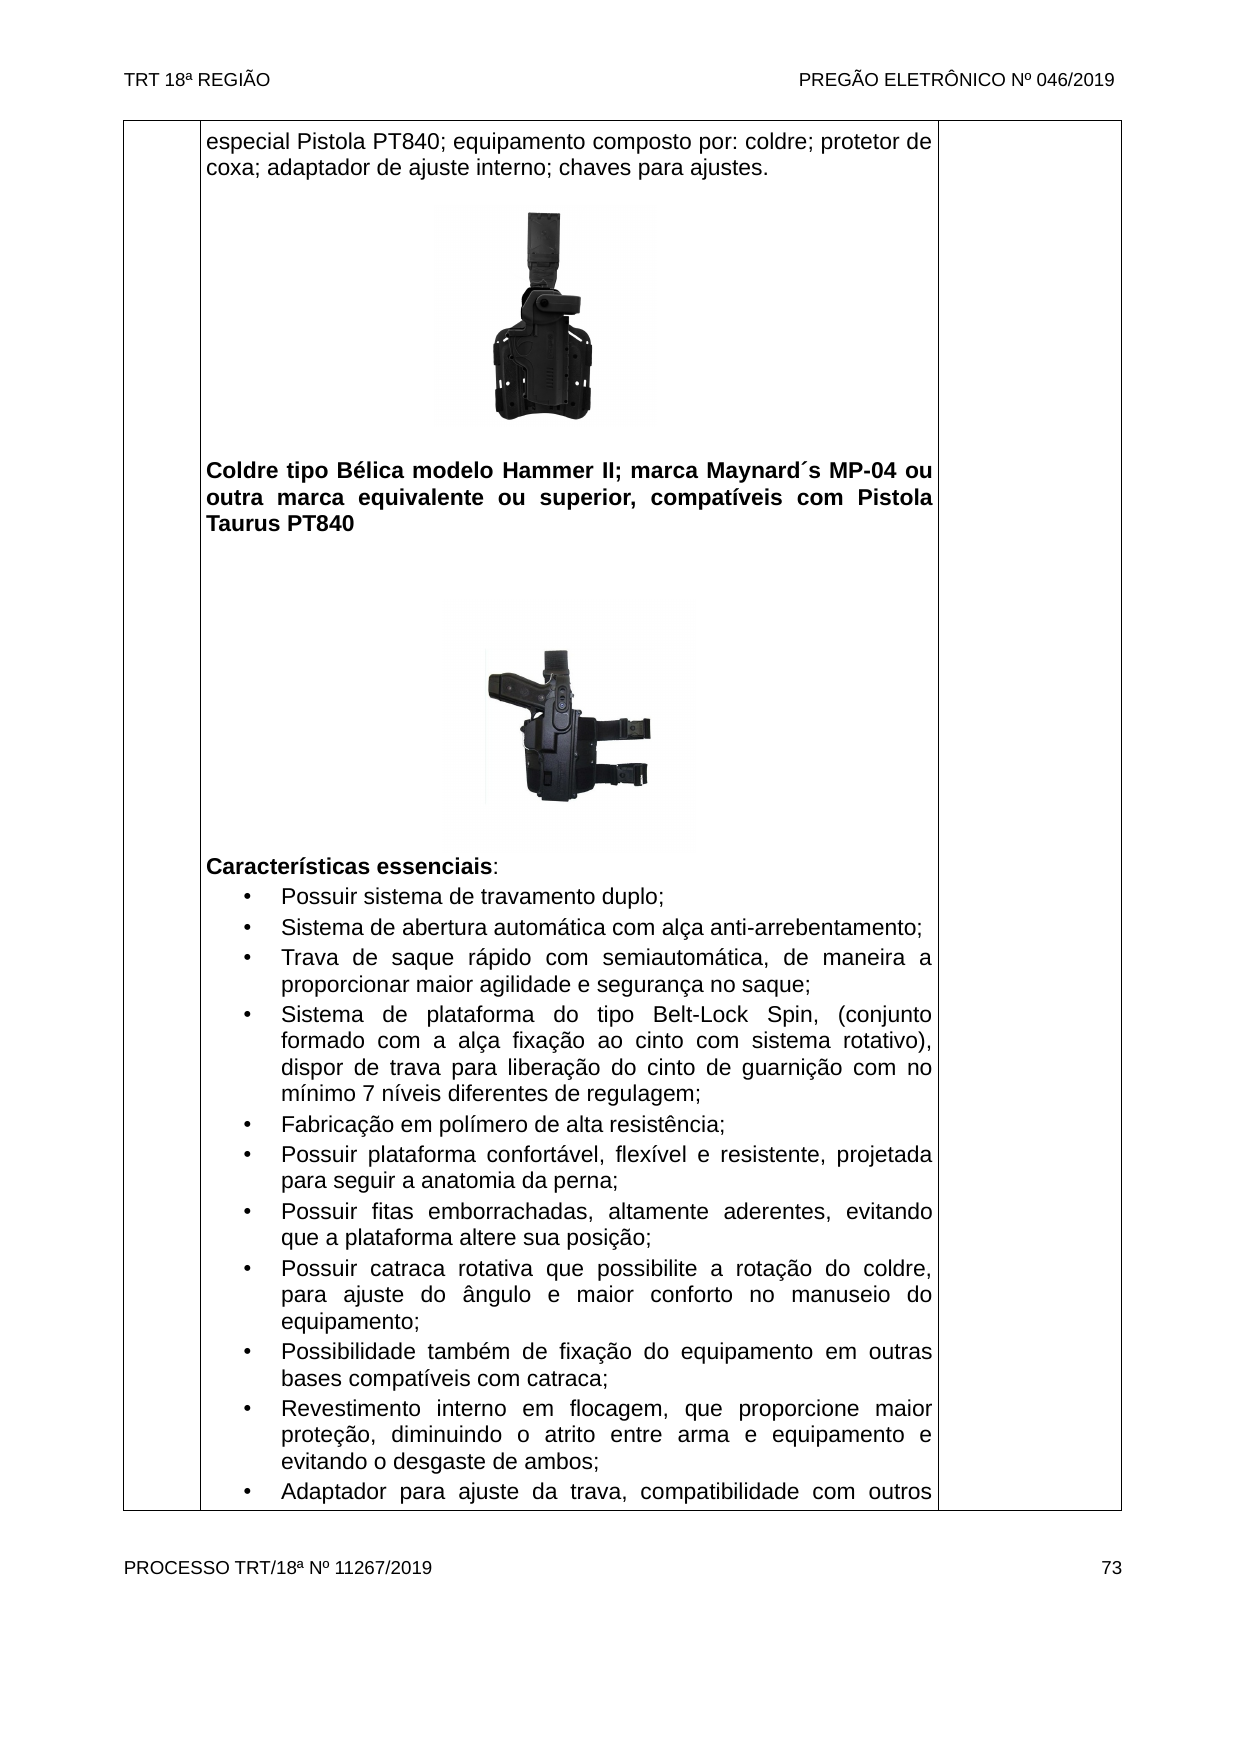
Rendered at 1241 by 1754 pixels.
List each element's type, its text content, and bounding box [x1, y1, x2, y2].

table_cell [939, 121, 1121, 1510]
picture [442, 599, 696, 853]
table_cell [124, 121, 200, 1510]
picture [434, 205, 657, 427]
table_cell especial Pistola PT840; equipamento composto por: coldre; protetor de coxa; adaptador de ajuste interno; chaves para ajustes. Coldre tipo Bélica modelo Hammer II; marca Maynard´s MP-04 ou outra marca equivalente ou superior, compatíveis com Pistola Taurus PT840 Características essenciais: Possuir sistema de travamento duplo; Sistema de abertura automática com alça anti-arrebentamento; Trava de saque rápido com semiautomática, de maneira a proporcionar maior agilidade e segurança no saque; Sistema de plataforma do tipo Belt-Lock Spin, (conjunto formado com a alça fixação ao cinto com sistema rotativo), dispor de trava para liberação do cinto de guarnição com no mínimo 7 níveis diferentes de regulagem; Fabricação em polímero de alta resistência; Possuir plataforma confortável, flexível e resistente, projetada para seguir a anatomia da perna; Possuir fitas emborrachadas, altamente aderentes, evitando que a plataforma altere sua posição; Possuir catraca rotativa que possibilite a rotação do coldre, para ajuste do ângulo e maior conforto no manuseio do equipamento; Possibilidade também de fixação do equipamento em outras bases compatíveis com catraca; Revestimento interno em flocagem, que proporcione maior proteção, diminuindo o atrito entre arma e equipamento e evitando o desgaste de ambos; Adaptador para ajuste da trava, compatibilidade com outros [201, 121, 938, 1510]
